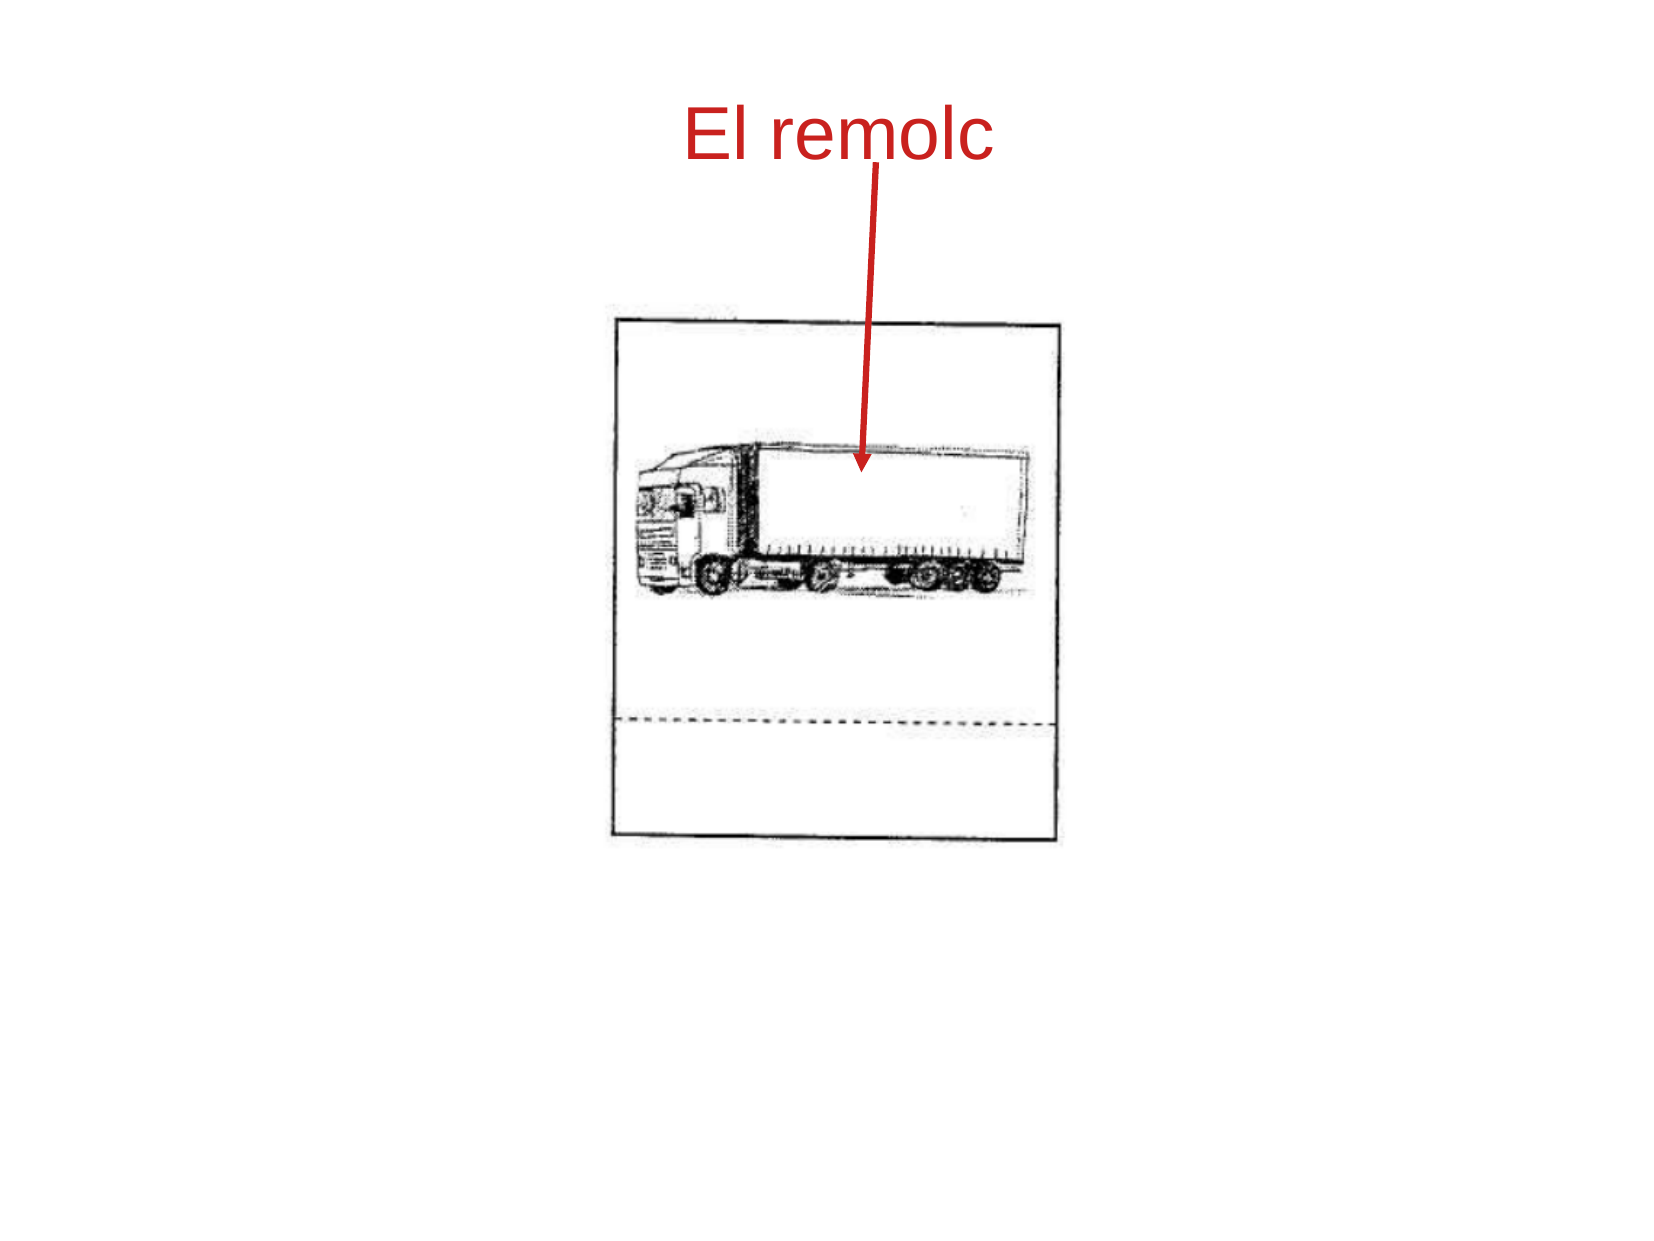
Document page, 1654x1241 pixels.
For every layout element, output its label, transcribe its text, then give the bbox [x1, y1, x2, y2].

picture [581, 291, 1094, 873]
text_box El remolc [389, 58, 1288, 201]
